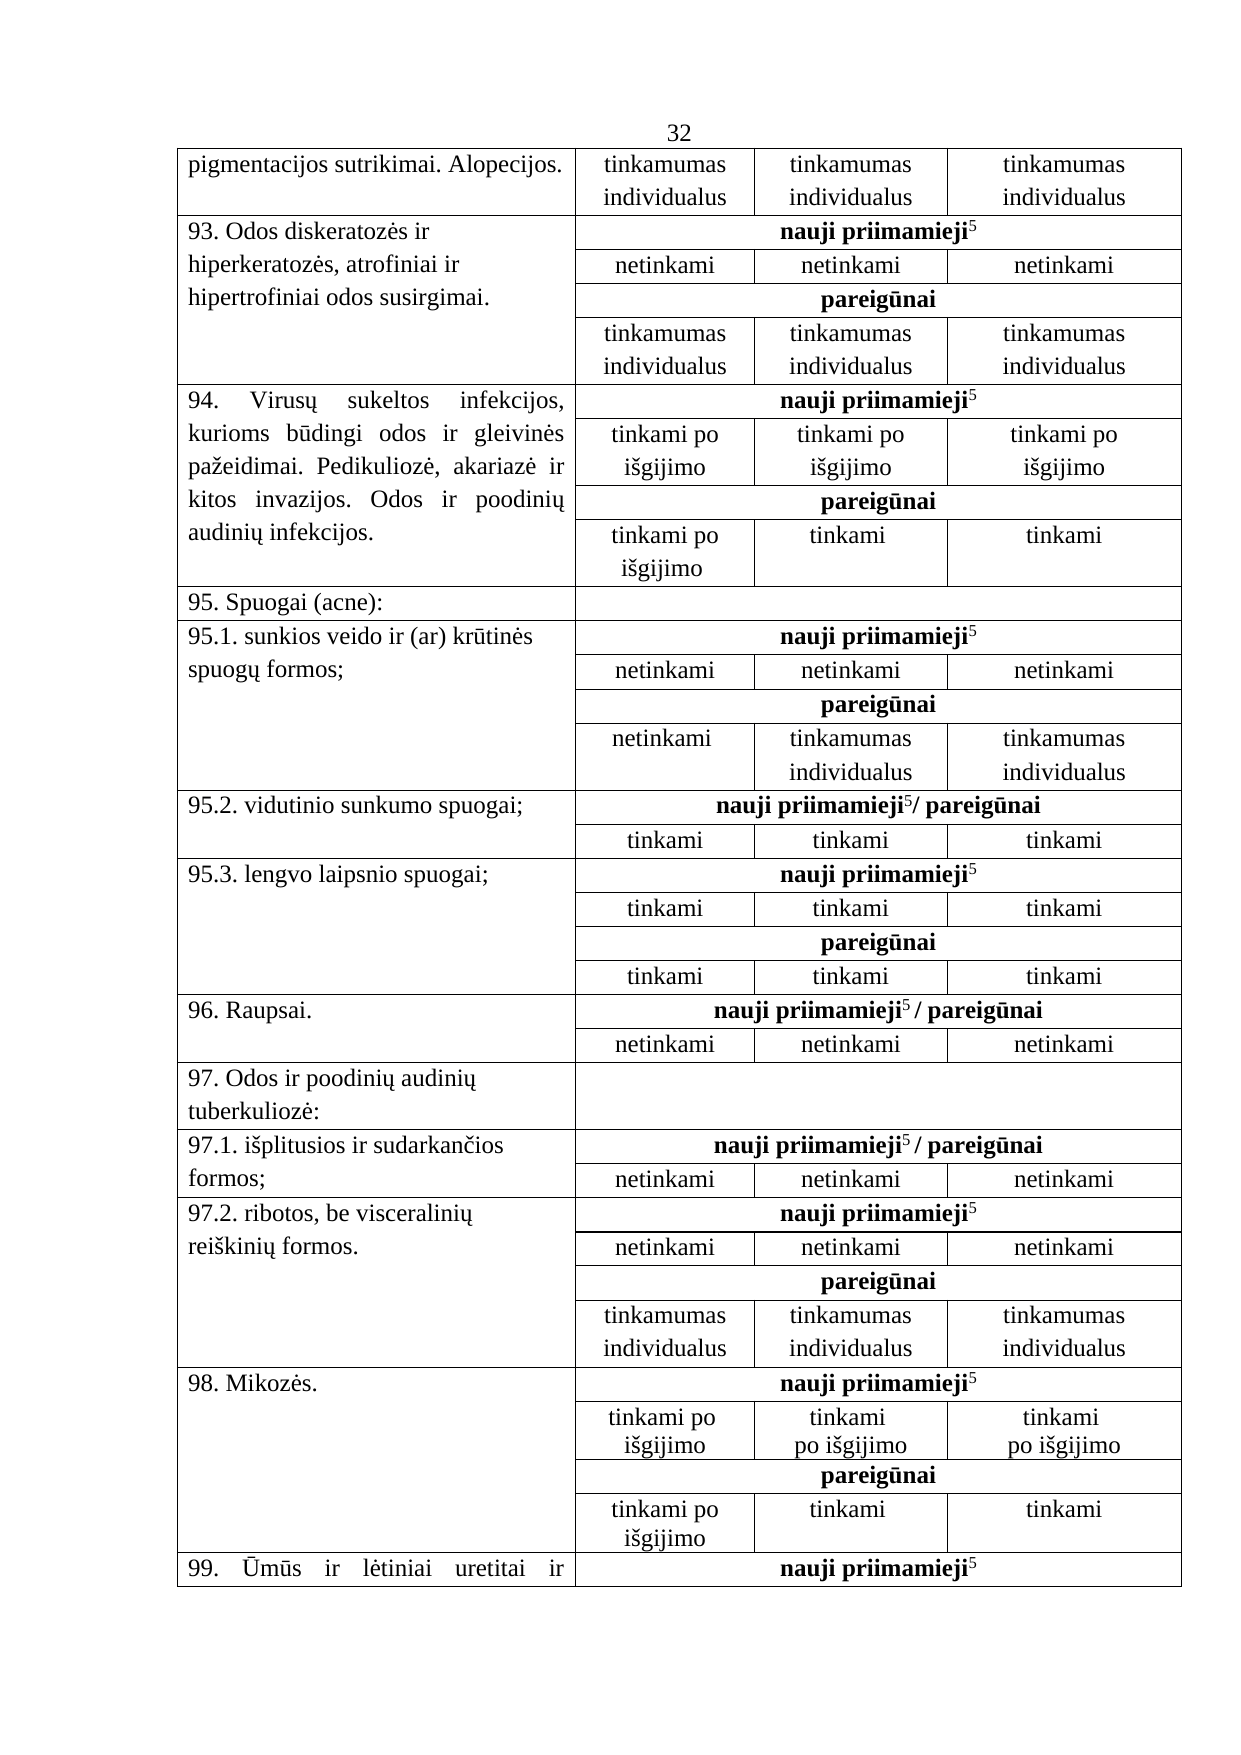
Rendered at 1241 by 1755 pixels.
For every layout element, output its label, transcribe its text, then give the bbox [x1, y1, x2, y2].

table_cell nauji priimamieji5 [576, 385, 1181, 418]
table_cell netinkami [755, 250, 947, 283]
table_cell nauji priimamieji5 [576, 1368, 1181, 1401]
table_cell tinkami [948, 1494, 1181, 1552]
table_cell pareigūnai [576, 486, 1181, 519]
table_cell netinkami [948, 1164, 1181, 1197]
table_cell nauji priimamieji5 / pareigūnai [576, 1130, 1181, 1163]
table_cell nauji priimamieji5 [576, 216, 1181, 249]
table_cell 97.1. išplitusios ir sudarkančios formos; [178, 1130, 575, 1197]
table_cell netinkami [755, 655, 947, 688]
table_cell tinkami [948, 961, 1181, 994]
table_cell 95.1. sunkios veido ir (ar) krūtinės spuogų formos; [178, 621, 575, 789]
table_cell tinkamumas individualus [948, 1301, 1181, 1367]
table_cell netinkami [948, 250, 1181, 283]
table_cell 95.2. vidutinio sunkumo spuogai; [178, 791, 575, 858]
table_cell pareigūnai [576, 284, 1181, 317]
table_cell 95. Spuogai (acne): [178, 587, 575, 620]
table_cell 96. Raupsai. [178, 995, 575, 1062]
table_cell tinkami [948, 520, 1181, 586]
table_cell tinkami po išgijimo [948, 419, 1181, 485]
table_cell nauji priimamieji5 [576, 1553, 1181, 1586]
table_cell tinkami [755, 961, 947, 994]
table_cell tinkamumas individualus [576, 1301, 754, 1367]
table_cell netinkami [576, 1233, 754, 1265]
table_cell netinkami [755, 1233, 947, 1265]
table_cell tinkami po išgijimo [576, 1402, 754, 1459]
table_cell tinkami po išgijimo [576, 419, 754, 485]
table_cell tinkami [755, 893, 947, 926]
table_cell pareigūnai [576, 1460, 1181, 1493]
table_cell nauji priimamieji5/ pareigūnai [576, 791, 1181, 824]
table_cell tinkami po išgijimo [576, 520, 754, 586]
table_cell tinkami [576, 893, 754, 926]
table_cell [576, 1063, 1181, 1129]
table_cell netinkami [576, 250, 754, 283]
table_cell tinkamumas individualus [576, 149, 754, 215]
table_cell netinkami [755, 1029, 947, 1062]
table_cell netinkami [948, 655, 1181, 688]
table_cell tinkamumas individualus [755, 1301, 947, 1367]
table_cell nauji priimamieji5 [576, 621, 1181, 654]
table_cell 99. Ūmūs ir lėtiniai uretitai ir [178, 1553, 575, 1586]
table_cell tinkami [576, 825, 754, 858]
table_cell pareigūnai [576, 927, 1181, 960]
table_cell netinkami [948, 1029, 1181, 1062]
table_cell netinkami [576, 1029, 754, 1062]
table_cell 93. Odos diskeratozės ir hiperkeratozės, atrofiniai ir hipertrofiniai odos susirgimai. [178, 216, 575, 384]
table_cell tinkamumas individualus [948, 149, 1181, 215]
table_cell nauji priimamieji5 / pareigūnai [576, 995, 1181, 1028]
table_cell tinkami po išgijimo [755, 1402, 947, 1459]
table_cell 98. Mikozės. [178, 1368, 575, 1552]
table_cell 97.2. ribotos, be visceralinių reiškinių formos. [178, 1198, 575, 1367]
table_cell tinkami po išgijimo [948, 1402, 1181, 1459]
table_cell tinkami [948, 825, 1181, 858]
table_cell [576, 587, 1181, 620]
table_cell netinkami [576, 724, 754, 789]
table_cell netinkami [755, 1164, 947, 1197]
table_cell pigmentacijos sutrikimai. Alopecijos. [178, 149, 575, 215]
table_cell tinkamumas individualus [755, 318, 947, 384]
table_cell nauji priimamieji5 [576, 859, 1181, 892]
table_cell 95.3. lengvo laipsnio spuogai; [178, 859, 575, 994]
table_cell tinkami po išgijimo [576, 1494, 754, 1552]
table_cell tinkami [755, 1494, 947, 1552]
table_cell tinkamumas individualus [948, 318, 1181, 384]
table_cell nauji priimamieji5 [576, 1198, 1181, 1231]
table_cell 97. Odos ir poodinių audinių tuberkuliozė: [178, 1063, 575, 1129]
table_cell tinkami [948, 893, 1181, 926]
table_cell tinkamumas individualus [755, 724, 947, 789]
table_cell tinkami [755, 520, 947, 586]
table_cell tinkamumas individualus [576, 318, 754, 384]
table_cell tinkami [755, 825, 947, 858]
table_cell tinkami po išgijimo [755, 419, 947, 485]
table_cell netinkami [948, 1233, 1181, 1265]
table_cell tinkami [576, 961, 754, 994]
table_cell pareigūnai [576, 690, 1181, 722]
table_cell netinkami [576, 655, 754, 688]
table_cell tinkamumas individualus [948, 724, 1181, 789]
table_cell tinkamumas individualus [755, 149, 947, 215]
table_cell netinkami [576, 1164, 754, 1197]
table_cell pareigūnai [576, 1266, 1181, 1299]
table_cell 94. Virusų sukeltos infekcijos, kurioms būdingi odos ir gleivinės pažeidimai. Pedikuliozė, akariazė ir kitos invazijos. Odos ir poodinių audinių infekcijos. [178, 385, 575, 586]
